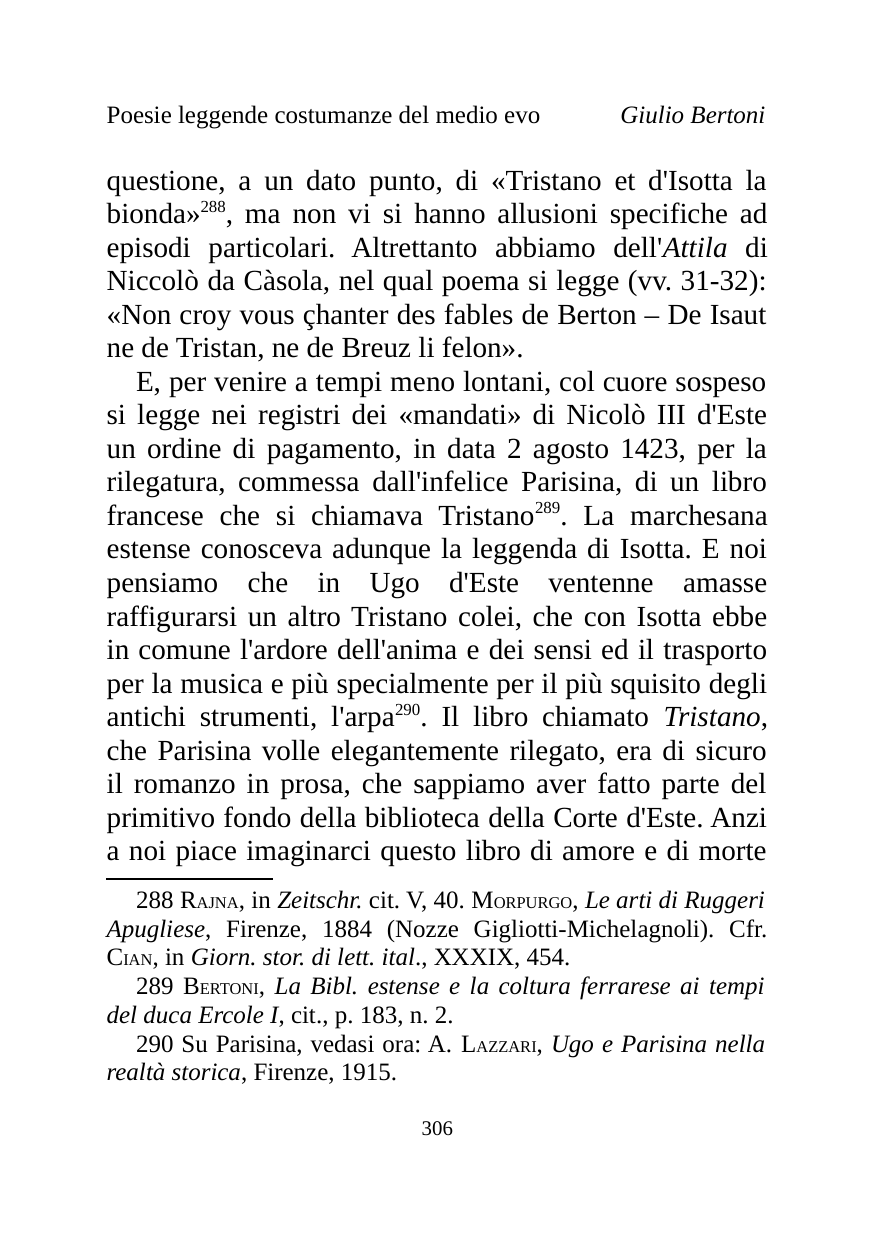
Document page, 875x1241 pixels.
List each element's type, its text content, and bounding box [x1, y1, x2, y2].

text questione, a un dato punto, di «Tristano et d'Isotta la bionda», ma non vi si hanno allusioni specifiche ad episodi particolari. Altrettanto abbiamo dell'Attila di Niccolò da Càsola, nel qual poema si legge (vv. 31-32): «Non croy vous çhanter des fables de Berton – De Isaut ne de Tristan, ne de Breuz li felon». [106, 163, 768, 364]
text Su Parisina, vedasi ora: A. Lazzari, Ugo e Parisina nella realtà storica, Firenze, 1915. [106, 1029, 768, 1086]
text Bertoni, La Bibl. estense e la coltura ferrarese ai tempi del duca Ercole I, cit., p. 183, n. 2. [106, 971, 768, 1029]
text E, per venire a tempi meno lontani, col cuore sospeso si legge nei registri dei «mandati» di Nicolò III d'Este un ordine di pagamento, in data 2 agosto 1423, per la rilegatura, commessa dall'infelice Parisina, di un libro francese che si chiamava Tristano. La marchesana estense conosceva adunque la leggenda di Isotta. E noi pensiamo che in Ugo d'Este ventenne amasse raffigurarsi un altro Tristano colei, che con Isotta ebbe in comune l'ardore dell'anima e dei sensi ed il trasporto per la musica e più specialmente per il più squisito degli antichi strumenti, l'arpa. Il libro chiamato Tristano, che Parisina volle elegantemente rilegato, era di sicuro il romanzo in prosa, che sappiamo aver fatto parte del primitivo fondo della biblioteca della Corte d'Este. Anzi a noi piace imaginarci questo libro di amore e di morte [106, 364, 768, 867]
text Rajna, in Zeitschr. cit. V, 40. Morpurgo, Le arti di Ruggeri Apugliese, Firenze, 1884 (Nozze Gigliotti-Michelagnoli). Cfr. Cian, in Giorn. stor. di lett. ital., XXXIX, 454. [106, 885, 768, 971]
